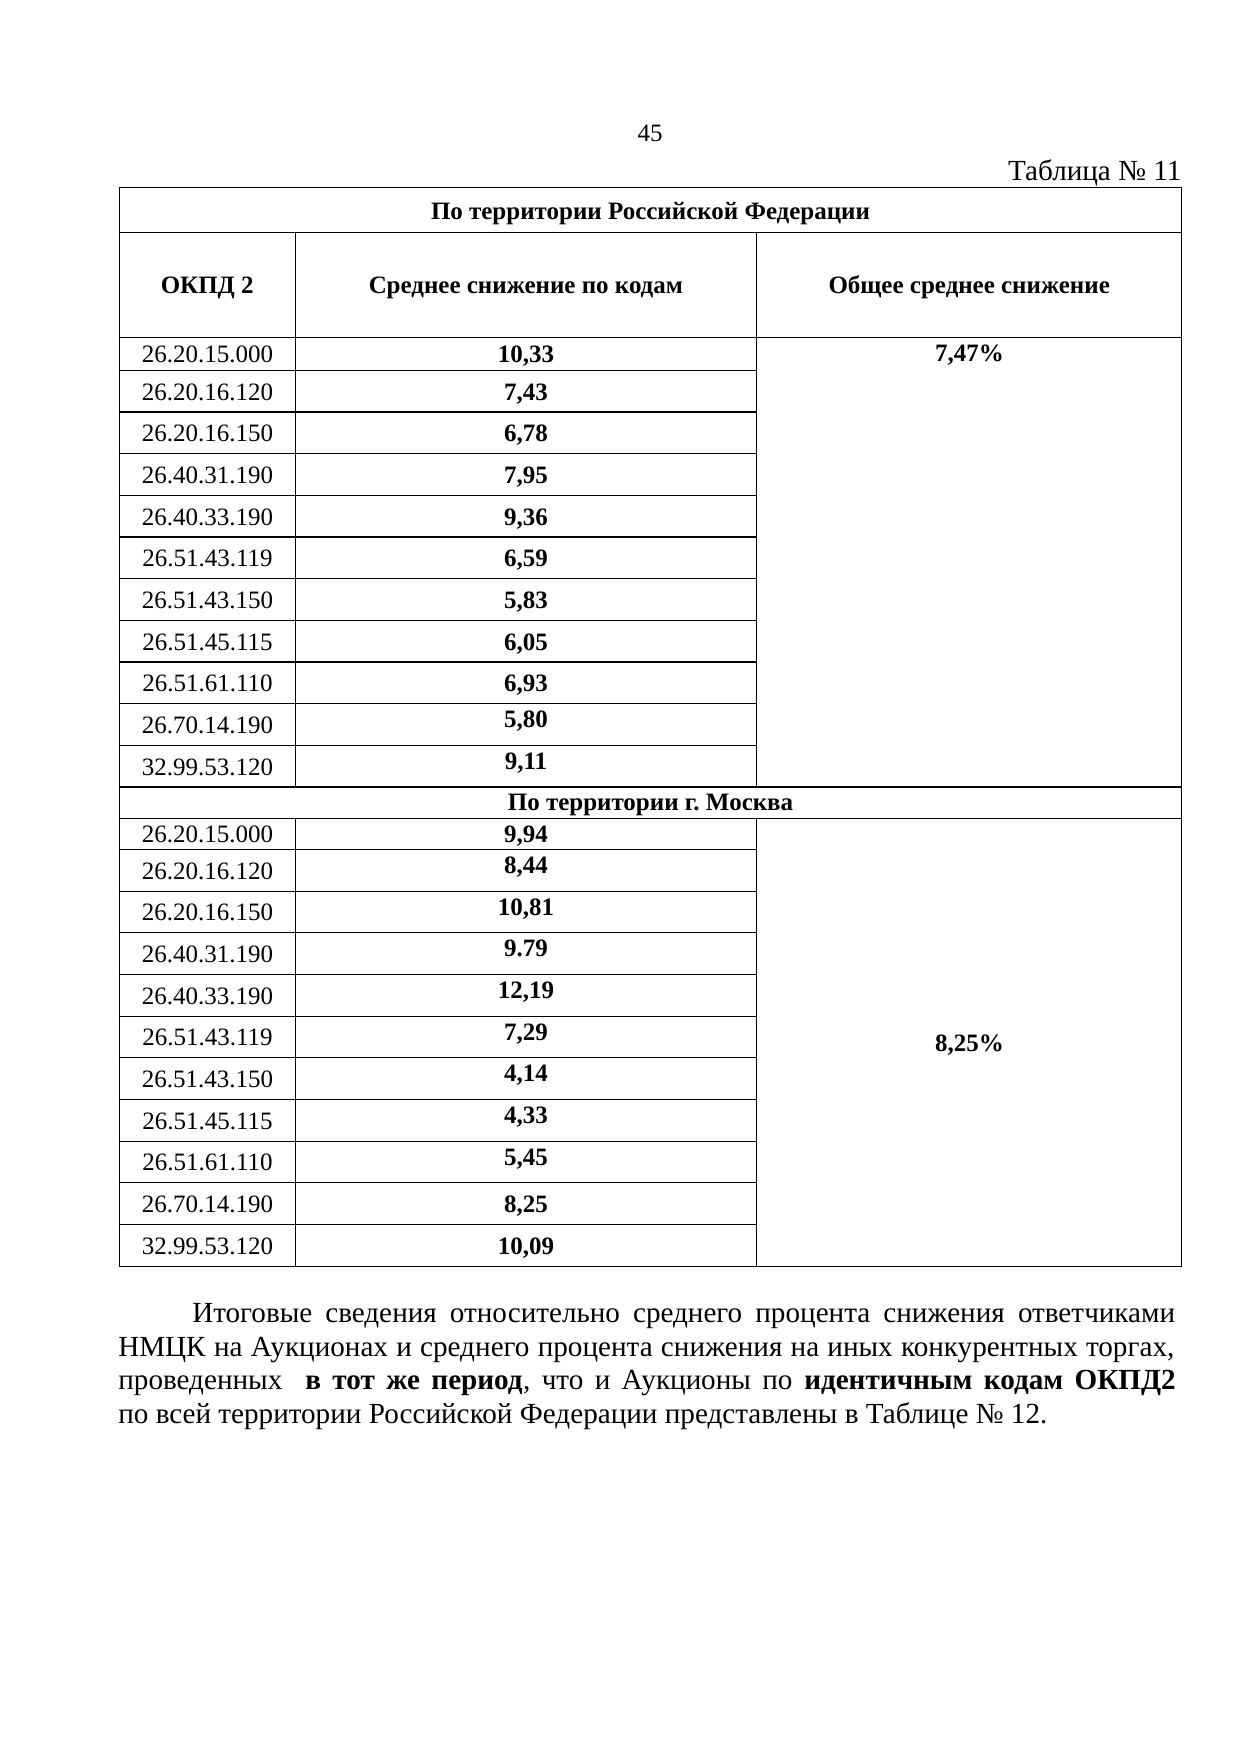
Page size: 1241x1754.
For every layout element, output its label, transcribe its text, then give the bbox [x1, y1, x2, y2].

table_cell 26.51.61.110 [120, 1142, 295, 1182]
table_cell 26.70.14.190 [120, 1183, 295, 1224]
table_cell 5,83 [296, 579, 756, 620]
text Таблица № 11 [118, 153, 1181, 187]
table_cell 4,14 [296, 1058, 756, 1099]
table_cell 26.40.33.190 [120, 496, 295, 536]
table_cell 6,78 [296, 413, 756, 453]
table_header По территории Российской Федерации [120, 188, 1181, 232]
table_cell По территории г. Москва [120, 788, 1181, 818]
table_cell 5,45 [296, 1142, 756, 1182]
table_cell 26.20.16.120 [120, 850, 295, 891]
table_cell 26.70.14.190 [120, 704, 295, 745]
table_cell 7,95 [296, 454, 756, 495]
table_cell 26.51.43.150 [120, 1058, 295, 1099]
table_cell 26.20.15.000 [120, 338, 295, 370]
table_cell 32.99.53.120 [120, 1225, 295, 1266]
table_cell ОКПД 2 [120, 233, 295, 337]
table_cell 12,19 [296, 975, 756, 1016]
table_cell 8,25% [757, 819, 1181, 1266]
table_cell 8,44 [296, 850, 756, 891]
table_cell 26.51.61.110 [120, 663, 295, 703]
table_cell Общее среднее снижение [757, 233, 1181, 337]
table_cell 26.20.15.000 [120, 819, 295, 849]
table_cell 26.51.43.150 [120, 579, 295, 620]
table_cell 7,47% [757, 338, 1181, 786]
table_cell 7,29 [296, 1017, 756, 1057]
text Итоговые сведения относительно среднего процента снижения ответчиками НМЦК на Аукционах и среднего процента снижения на иных конкурентных торгах, проведенных в тот же период, что и Аукционы по идентичным кодам ОКПД2 по всей территории Российской Федерации представлены в Таблице № 12. [118, 1295, 1176, 1429]
table_cell Среднее снижение по кодам [296, 233, 756, 337]
table_cell 5,80 [296, 704, 756, 745]
table_cell 10,33 [296, 338, 756, 370]
table_cell 26.51.43.119 [120, 538, 295, 578]
table_cell 26.20.16.150 [120, 892, 295, 932]
table_cell 26.20.16.120 [120, 371, 295, 411]
table_cell 26.51.43.119 [120, 1017, 295, 1057]
table_cell 26.51.45.115 [120, 621, 295, 661]
table_cell 6,05 [296, 621, 756, 661]
table_cell 7,43 [296, 371, 756, 411]
table_cell 6,59 [296, 538, 756, 578]
table_cell 26.40.33.190 [120, 975, 295, 1016]
table_cell 8,25 [296, 1183, 756, 1224]
table_cell 32.99.53.120 [120, 746, 295, 786]
table_cell 9,94 [296, 819, 756, 849]
table_cell 10,09 [296, 1225, 756, 1266]
table_cell 26.51.45.115 [120, 1100, 295, 1141]
table_cell 10,81 [296, 892, 756, 932]
table_cell 26.20.16.150 [120, 413, 295, 453]
table_cell 26.40.31.190 [120, 933, 295, 974]
table_cell 26.40.31.190 [120, 454, 295, 495]
table_cell 9,79 [296, 933, 756, 974]
table_cell 9,36 [296, 496, 756, 536]
table_cell 9,11 [296, 746, 756, 786]
table_cell 6,93 [296, 663, 756, 703]
table_cell 4,33 [296, 1100, 756, 1141]
